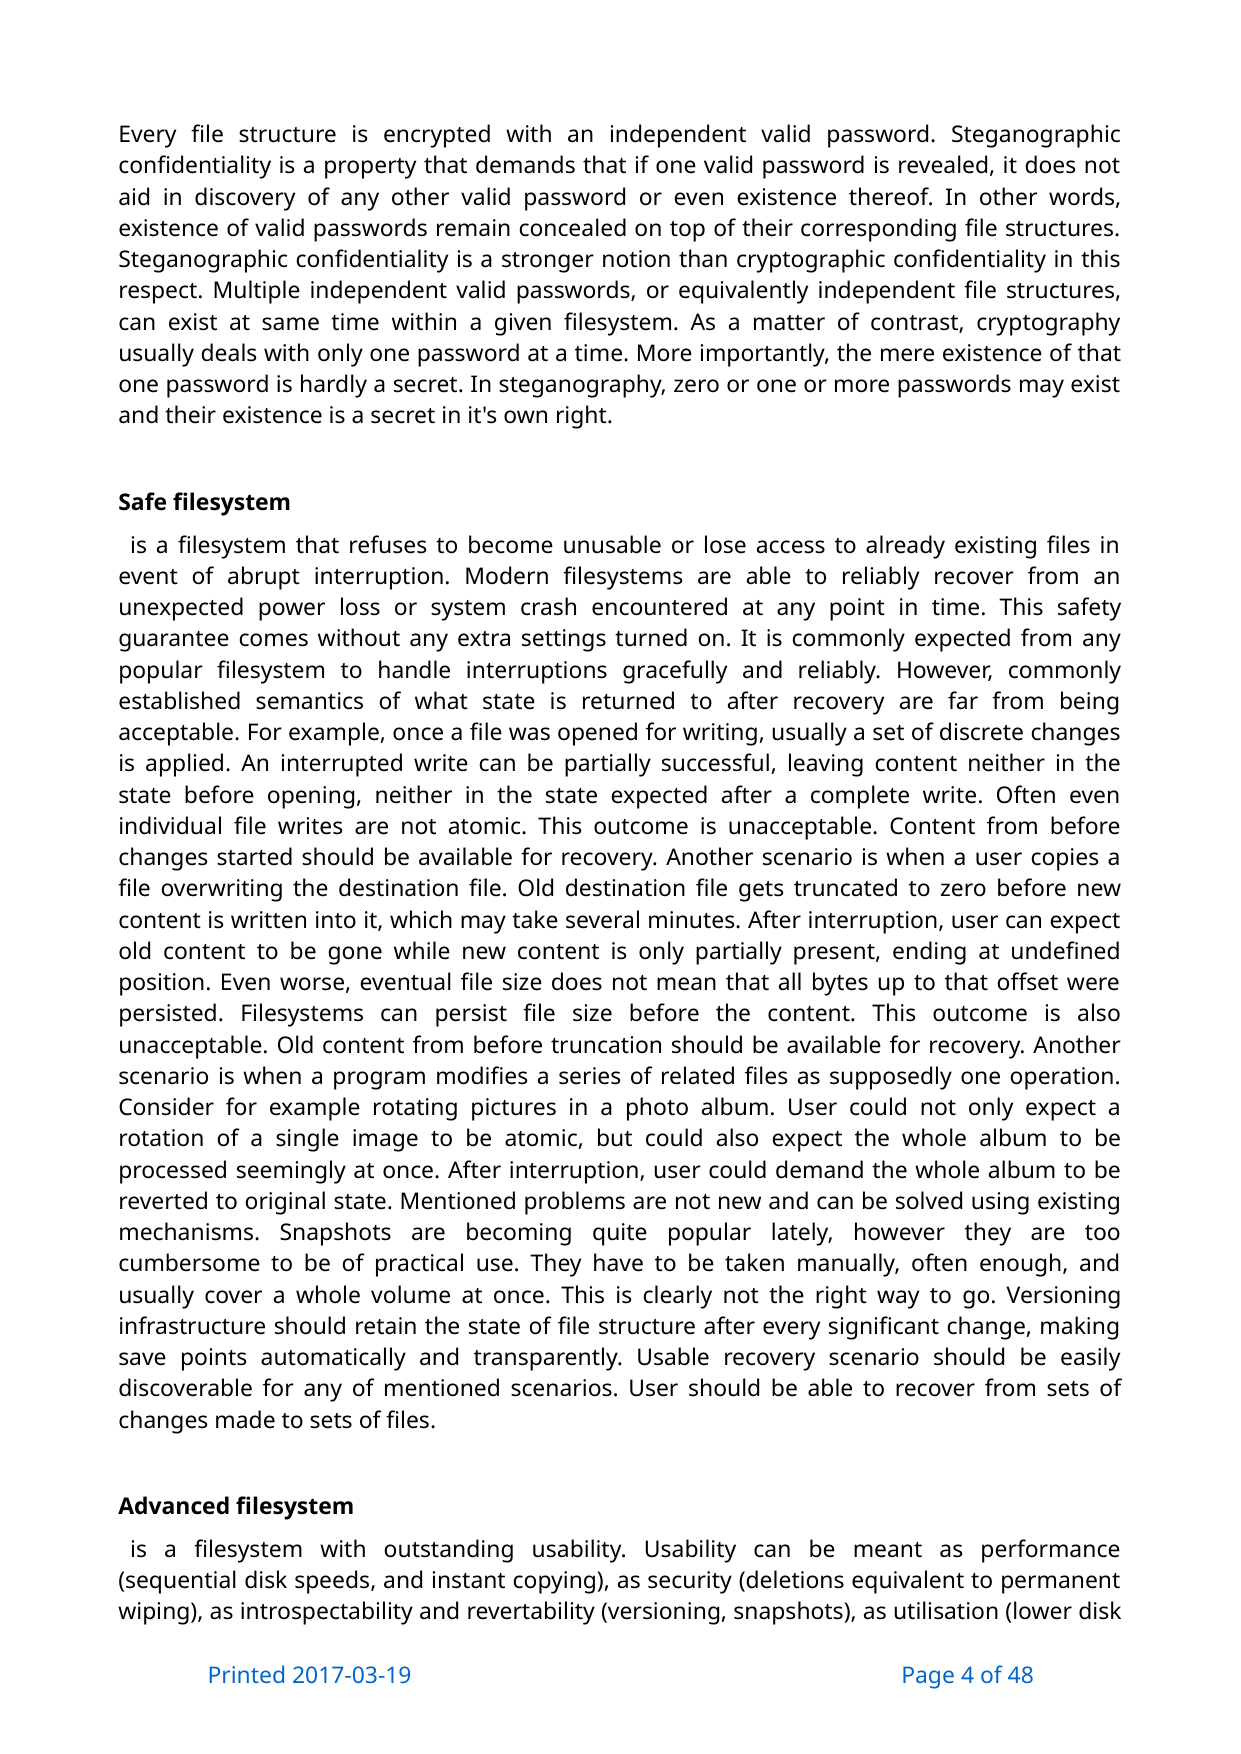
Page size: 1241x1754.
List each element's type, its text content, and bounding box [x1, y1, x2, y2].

text is a filesystem that refuses to become unusable or lose access to already existing files in event of abrupt interruption. Modern filesystems are able to reliably recover from an unexpected power loss or system crash encountered at any point in time. This safety guarantee comes without any extra settings turned on. It is commonly expected from any popular filesystem to handle interruptions gracefully and reliably. However, commonly established semantics of what state is returned to after recovery are far from being acceptable. For example, once a file was opened for writing, usually a set of discrete changes is applied. An interrupted write can be partially successful, leaving content neither in the state before opening, neither in the state expected after a complete write. Often even individual file writes are not atomic. This outcome is unacceptable. Content from before changes started should be available for recovery. Another scenario is when a user copies a file overwriting the destination file. Old destination file gets truncated to zero before new content is written into it, which may take several minutes. After interruption, user can expect old content to be gone while new content is only partially present, ending at undefined position. Even worse, eventual file size does not mean that all bytes up to that offset were persisted. Filesystems can persist file size before the content. This outcome is also unacceptable. Old content from before truncation should be available for recovery. Another scenario is when a program modifies a series of related files as supposedly one operation. Consider for example rotating pictures in a photo album. User could not only expect a rotation of a single image to be atomic, but could also expect the whole album to be processed seemingly at once. After interruption, user could demand the whole album to be reverted to original state. Mentioned problems are not new and can be solved using existing mechanisms. Snapshots are becoming quite popular lately, however they are too cumbersome to be of practical use. They have to be taken manually, often enough, and usually cover a whole volume at once. This is clearly not the right way to go. Versioning infrastructure should retain the state of file structure after every significant change, making save points automatically and transparently. Usable recovery scenario should be easily discoverable for any of mentioned scenarios. User should be able to recover from sets of changes made to sets of files. [118, 528, 1122, 1435]
subtitle Advanced filesystem [118, 1490, 1122, 1521]
text Every file structure is encrypted with an independent valid password. Steganographic confidentiality is a property that demands that if one valid password is revealed, it does not aid in discovery of any other valid password or even existence thereof. In other words, existence of valid passwords remain concealed on top of their corresponding file structures. Steganographic confidentiality is a stronger notion than cryptographic confidentiality in this respect. Multiple independent valid passwords, or equivalently independent file structures, can exist at same time within a given filesystem. As a matter of contrast, cryptography usually deals with only one password at a time. More importantly, the mere existence of that one password is hardly a secret. In steganography, zero or one or more passwords may exist and their existence is a secret in it's own right. [118, 118, 1122, 431]
subtitle Safe filesystem [118, 486, 1122, 517]
text is a filesystem with outstanding usability. Usability can be meant as performance (sequential disk speeds, and instant copying), as security (deletions equivalent to permanent wiping), as introspectability and revertability (versioning, snapshots), as utilisation (lower disk [118, 1533, 1122, 1626]
